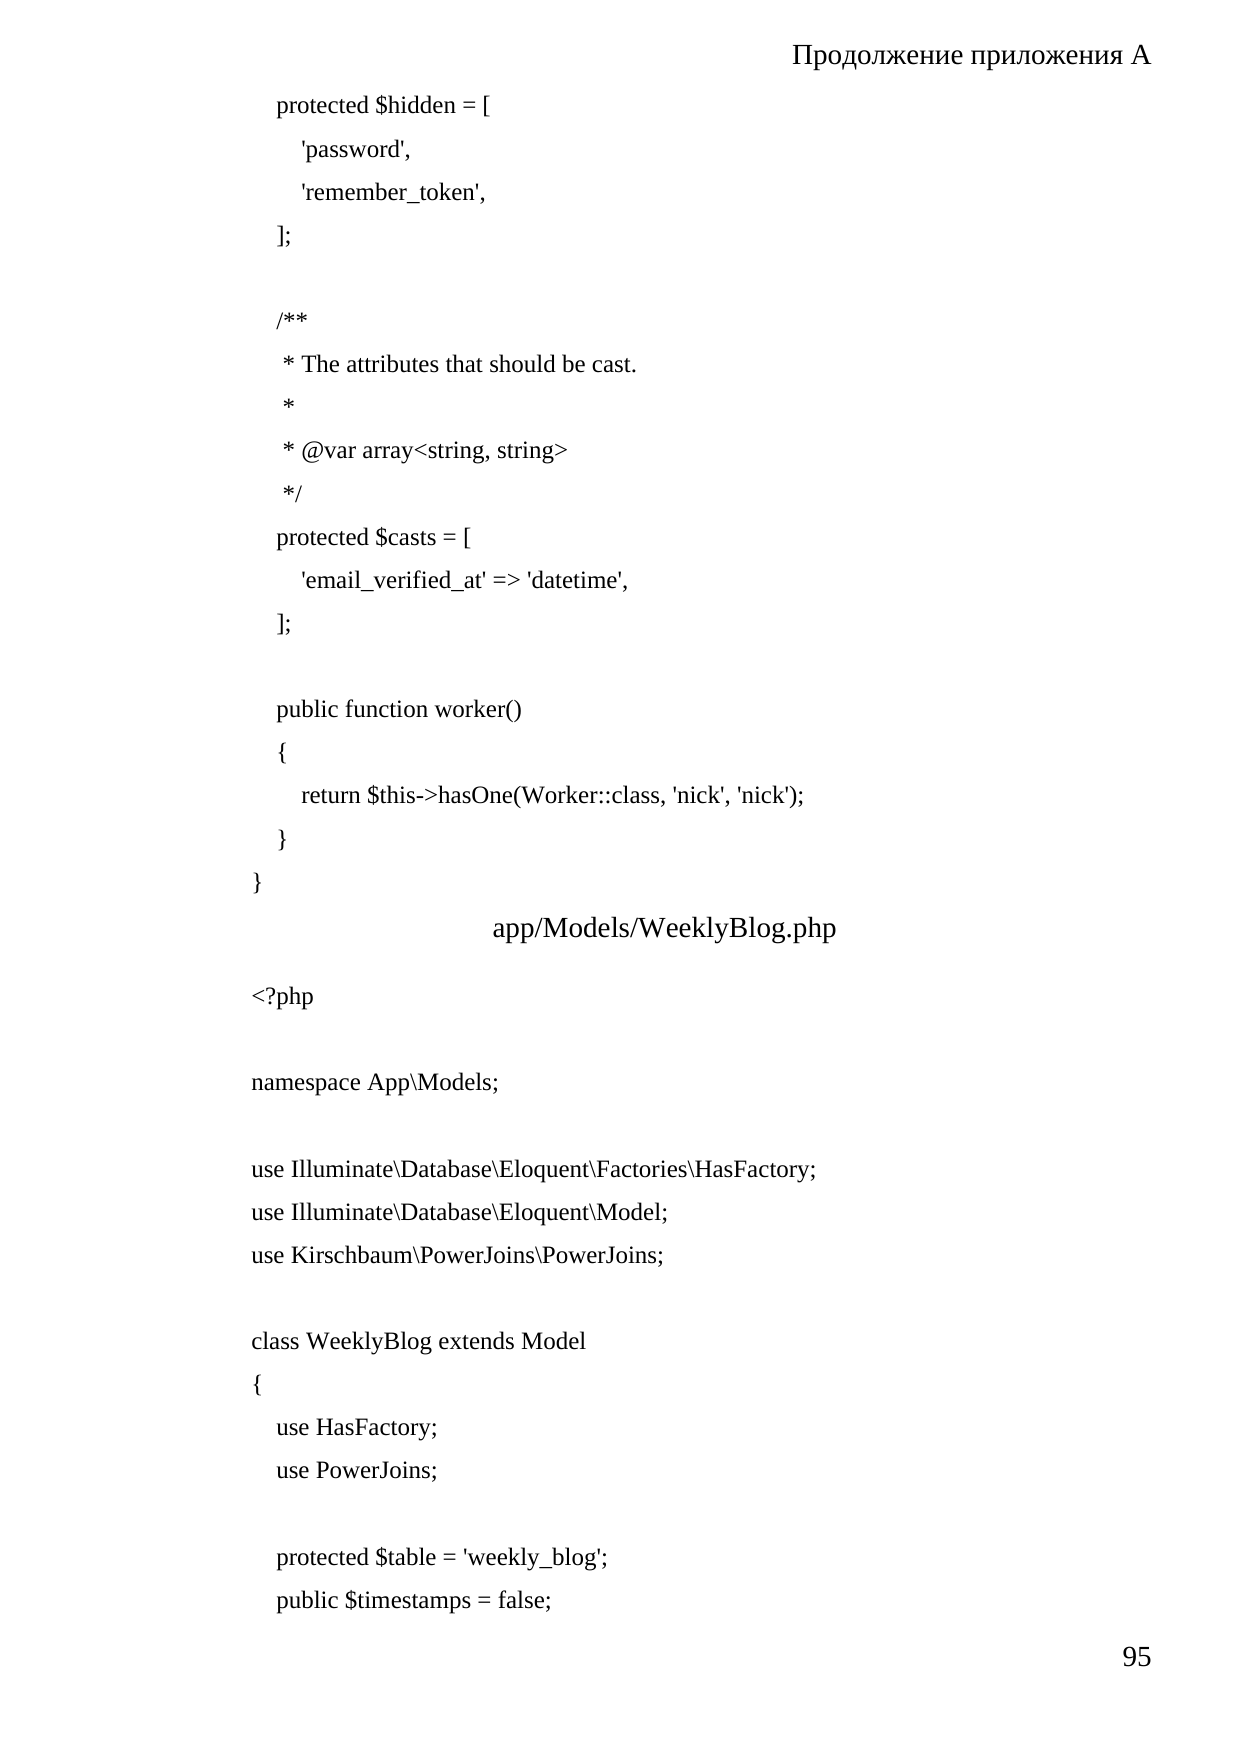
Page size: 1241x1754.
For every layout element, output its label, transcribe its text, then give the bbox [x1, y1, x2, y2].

text use Illuminate\Database\Eloquent\Factories\HasFactory; [177, 1154, 1152, 1182]
text use Illuminate\Database\Eloquent\Model; [177, 1197, 1152, 1226]
text protected $table = 'weekly_blog'; [177, 1542, 1152, 1571]
text ]; [177, 608, 1152, 637]
text protected $hidden = [ [177, 91, 1152, 119]
text use PowerJoins; [177, 1456, 1152, 1484]
text * [177, 392, 1152, 421]
text use HasFactory; [177, 1412, 1152, 1441]
text use Kirschbaum\PowerJoins\PowerJoins; [177, 1240, 1152, 1269]
text 'remember_token', [177, 177, 1152, 206]
text return $this->hasOne(Worker::class, 'nick', 'nick'); [177, 781, 1152, 809]
text 'email_verified_at' => 'datetime', [177, 565, 1152, 594]
text 'password', [177, 134, 1152, 162]
text public $timestamps = false; [177, 1585, 1152, 1614]
text /** [177, 306, 1152, 335]
text } [177, 867, 1152, 896]
text { [177, 737, 1152, 766]
text ]; [177, 220, 1152, 249]
text public function worker() [177, 694, 1152, 723]
subtitle app/Models/WeeklyBlog.php [177, 910, 1152, 943]
text } [177, 824, 1152, 852]
text namespace App\Models; [177, 1067, 1152, 1096]
text protected $casts = [ [177, 522, 1152, 551]
text * @var array<string, string> [177, 436, 1152, 464]
text * The attributes that should be cast. [177, 349, 1152, 378]
text class WeeklyBlog extends Model [177, 1326, 1152, 1355]
text { [177, 1369, 1152, 1398]
text */ [177, 479, 1152, 507]
text <?php [177, 981, 1152, 1010]
